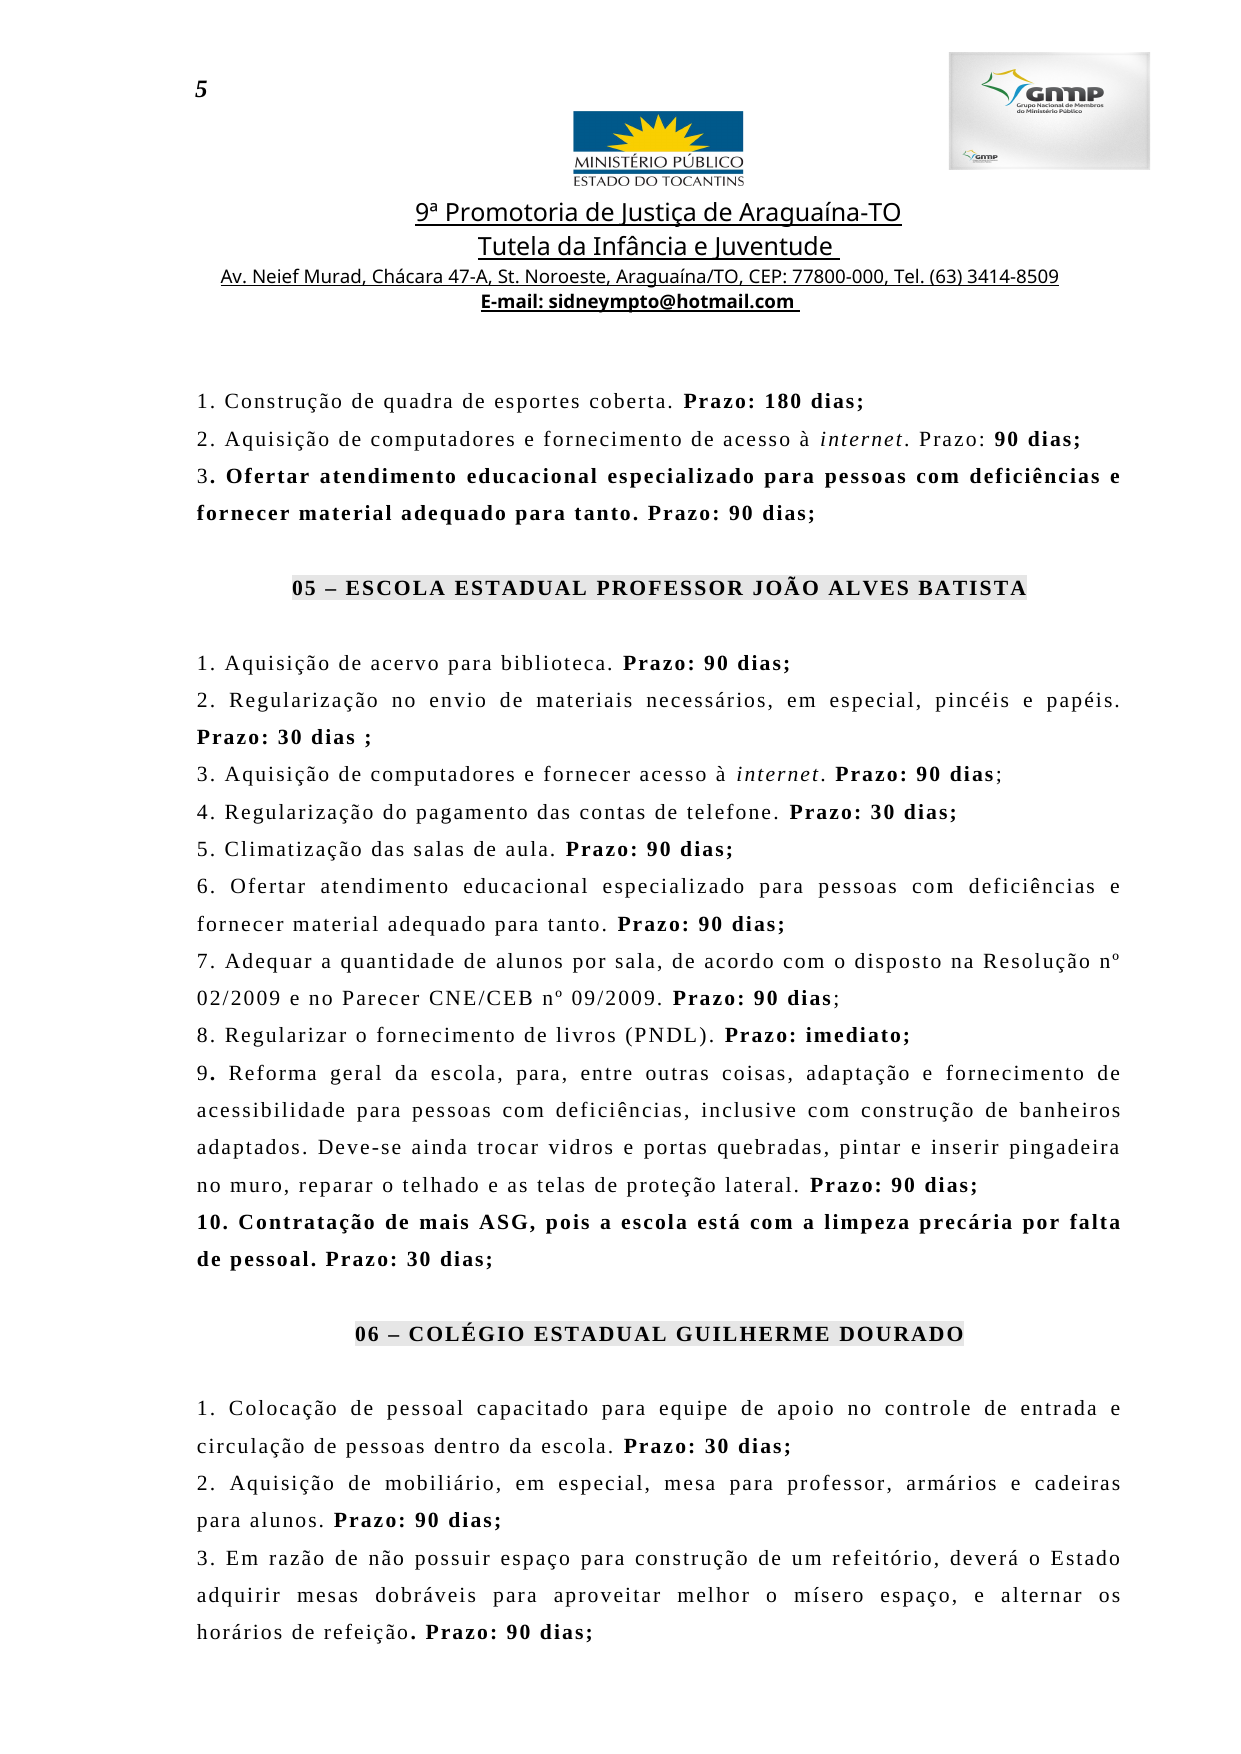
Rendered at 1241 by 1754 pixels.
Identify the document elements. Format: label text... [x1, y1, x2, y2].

text 5. Climatização das salas de aula. Prazo: 90 dias; [197, 836, 1122, 861]
text 3. Ofertar atendimento educacional especializado para pessoas com deficiências e fornecer material adequado para tanto. Prazo: 90 dias; [197, 463, 1122, 525]
text 7. Adequar a quantidade de alunos por sala, de acordo com o disposto na Resolução nº 02/2009 e no Parecer CNE/CEB nº 09/2009. Prazo: 90 dias; [197, 948, 1122, 1010]
picture [948, 52, 1150, 170]
text 3. Em razão de não possuir espaço para construção de um refeitório, deverá o Estado adquirir mesas dobráveis para aproveitar melhor o mísero espaço, e alternar os horários de refeição. Prazo: 90 dias; [197, 1545, 1122, 1644]
text 2. Regularização no envio de materiais necessários, em especial, pincéis e papéis. Prazo: 30 dias ; [197, 687, 1122, 749]
text 8. Regularizar o fornecimento de livros (PNDL). Prazo: imediato; [197, 1023, 1122, 1047]
text 9. Reforma geral da escola, para, entre outras coisas, adaptação e fornecimento de acessibilidade para pessoas com deficiências, inclusive com construção de banheiros adaptados. Deve-se ainda trocar vidros e portas quebradas, pintar e inserir pingadeira no muro, reparar o telhado e as telas de proteção lateral. Prazo: 90 dias; [197, 1060, 1122, 1197]
text 6. Ofertar atendimento educacional especializado para pessoas com deficiências e fornecer material adequado para tanto. Prazo: 90 dias; [197, 873, 1122, 936]
text 05 – ESCOLA ESTADUAL PROFESSOR JOÃO ALVES BATISTA [197, 575, 1122, 600]
text 3. Aquisição de computadores e fornecer acesso à internet. Prazo: 90 dias; [197, 762, 1122, 786]
picture [573, 111, 744, 186]
text 4. Regularização do pagamento das contas de telefone. Prazo: 30 dias; [197, 799, 1122, 824]
text 1. Colocação de pessoal capacitado para equipe de apoio no controle de entrada e circulação de pessoas dentro da escola. Prazo: 30 dias; [197, 1396, 1122, 1458]
text 1. Construção de quadra de esportes coberta. Prazo: 180 dias; [197, 389, 1122, 413]
text 1. Aquisição de acervo para biblioteca. Prazo: 90 dias; [197, 650, 1122, 674]
text 2. Aquisição de mobiliário, em especial, mesa para professor, armários e cadeiras para alunos. Prazo: 90 dias; [197, 1470, 1122, 1532]
text 06 – COLÉGIO ESTADUAL GUILHERME DOURADO [197, 1321, 1122, 1346]
text 10. Contratação de mais ASG, pois a escola está com a limpeza precária por falta de pessoal. Prazo: 30 dias; [197, 1209, 1122, 1271]
text 2. Aquisição de computadores e fornecimento de acesso à internet. Prazo: 90 dias; [197, 426, 1122, 451]
